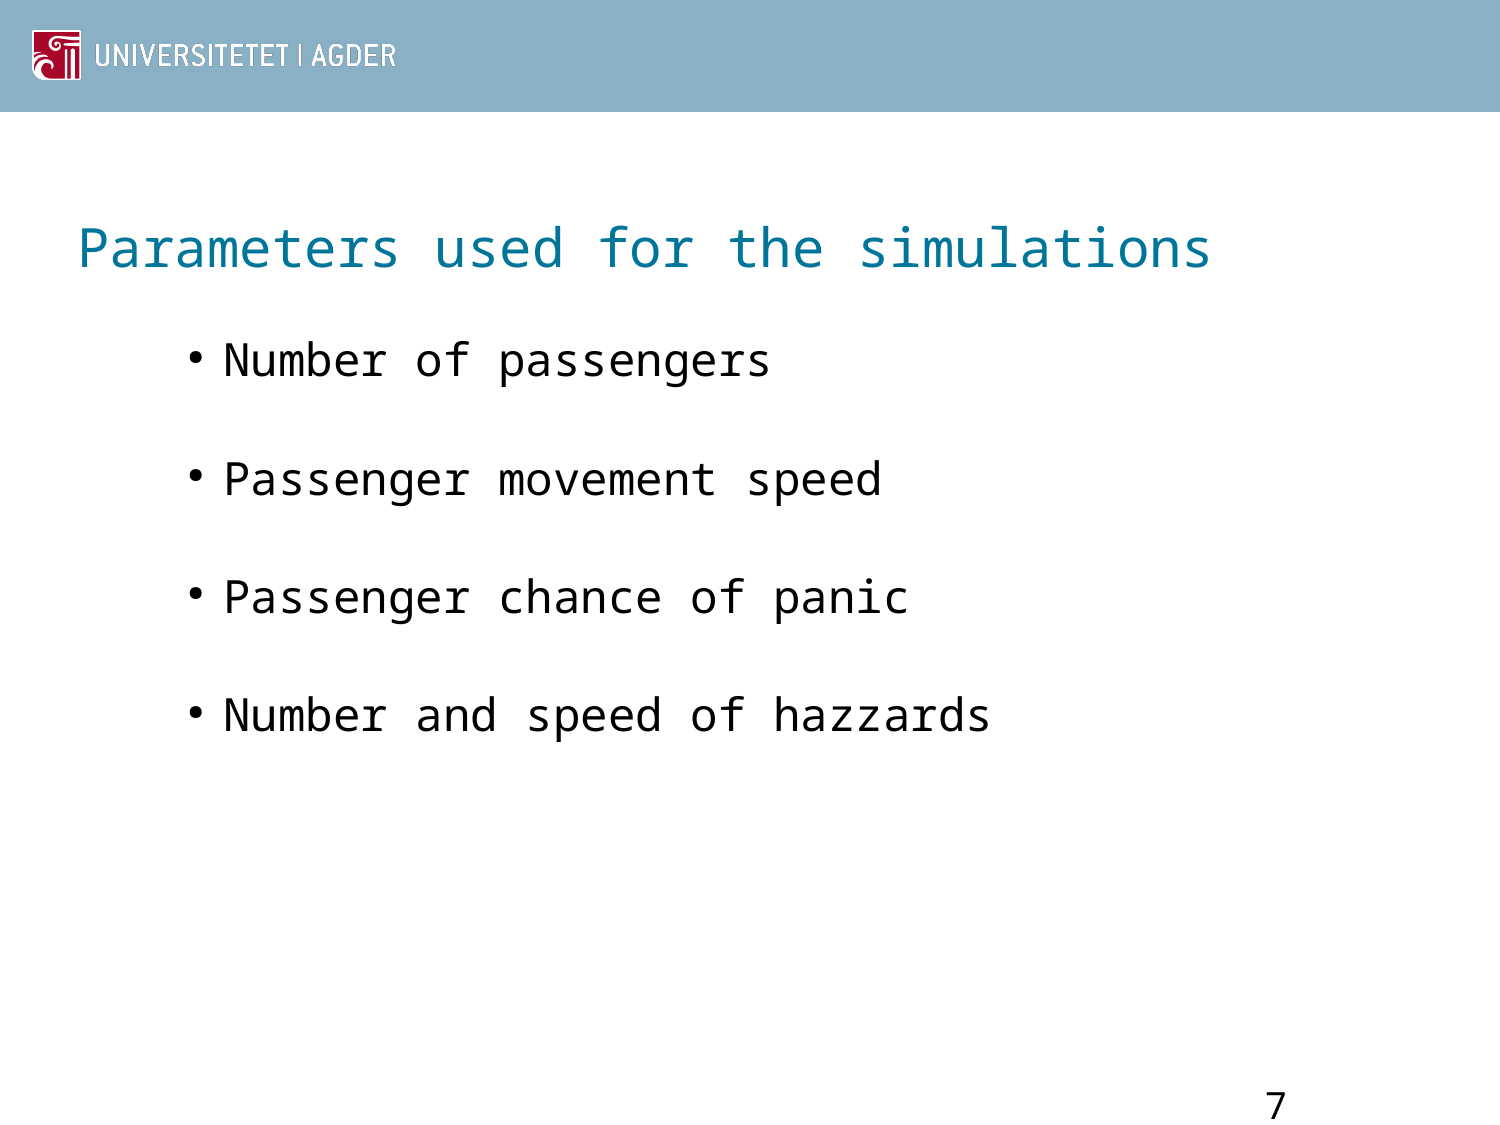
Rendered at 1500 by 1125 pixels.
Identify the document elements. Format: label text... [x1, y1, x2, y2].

list Number of passengers Passenger movement speed Passenger chance of panic Number and speed of hazzards [62, 312, 1461, 1064]
title Parameters used for the simulations [62, 149, 1461, 286]
picture [32, 30, 395, 80]
